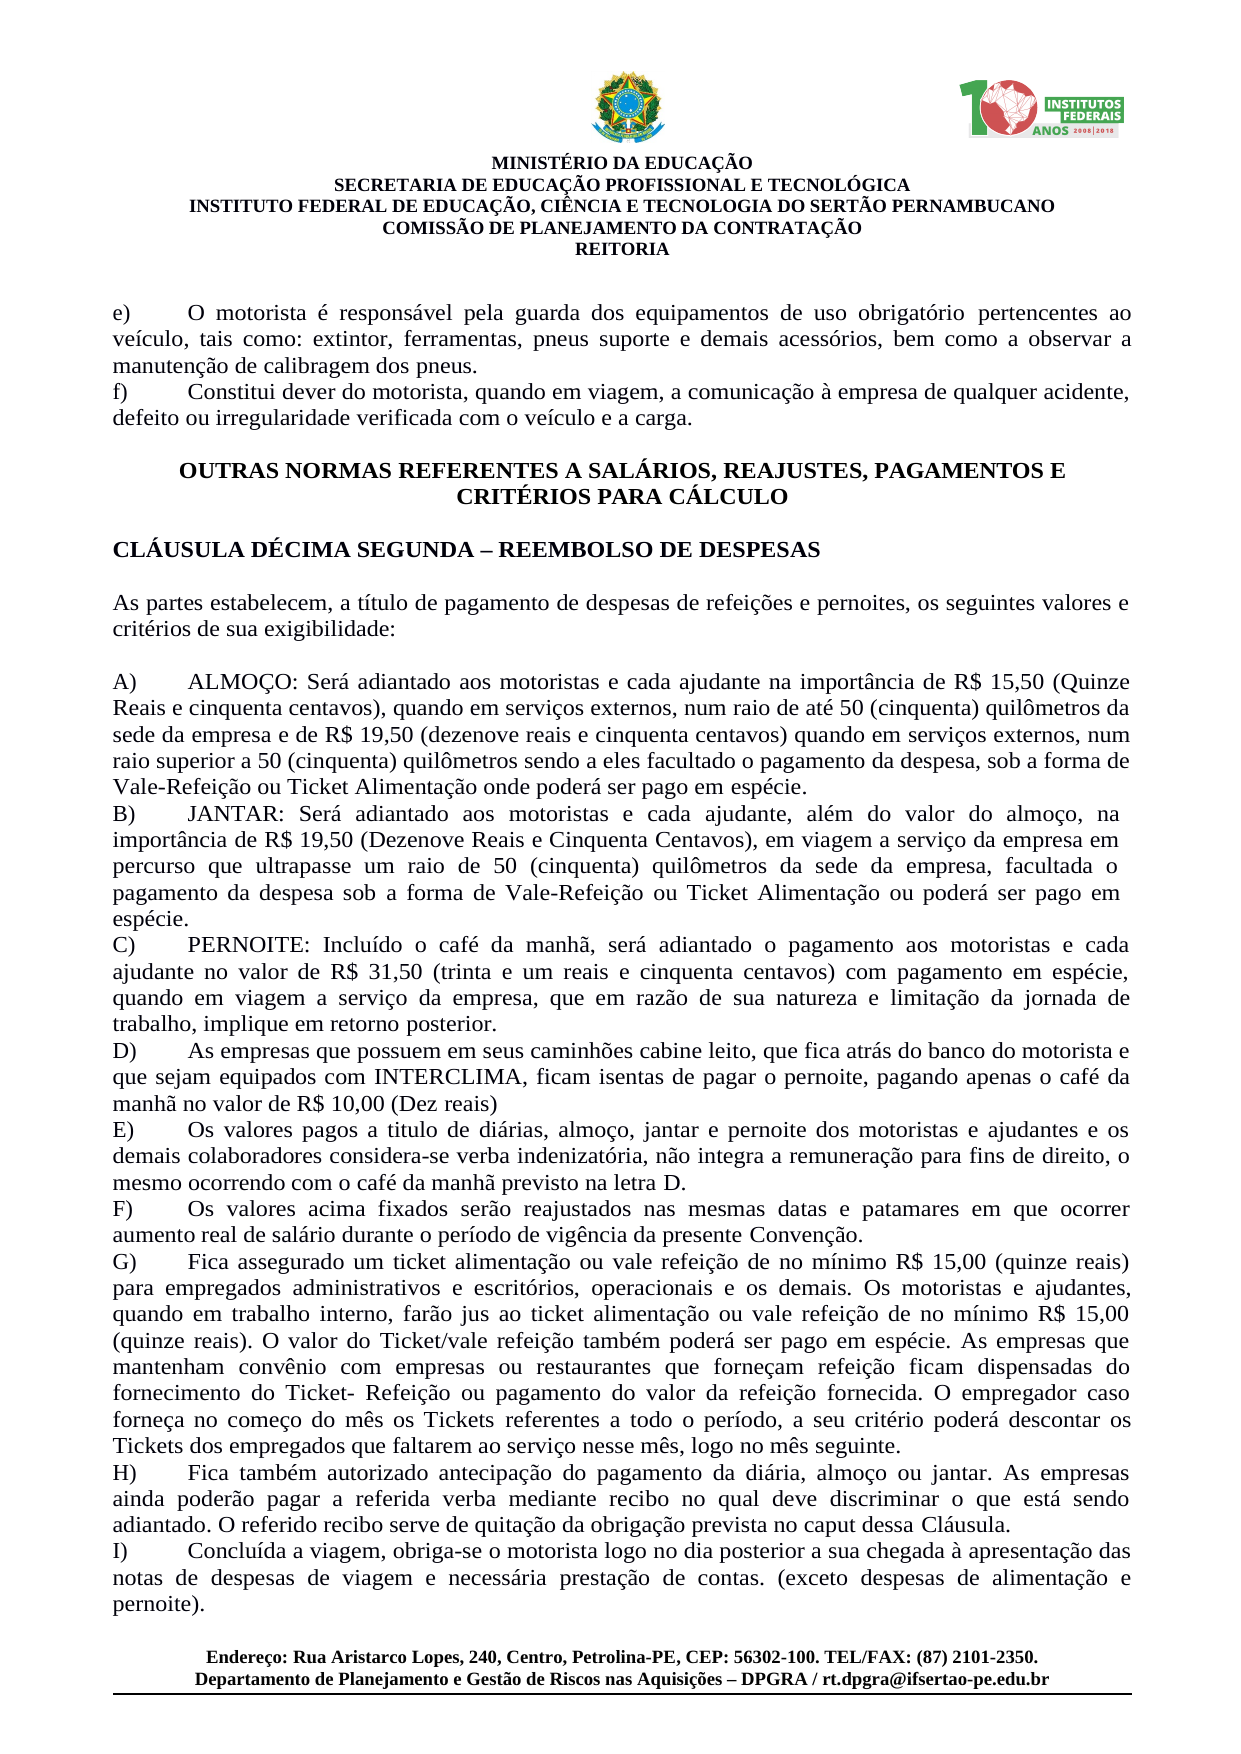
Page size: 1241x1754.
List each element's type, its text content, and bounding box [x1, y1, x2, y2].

list ALMOÇO: Será adiantado aos motoristas e cada ajudante na importância de R$ 15,50 (Quinze Reais e cinquenta centavos), quando em serviços externos, num raio de até 50 (cinquenta) quilômetros da sede da empresa e de R$ 19,50 (dezenove reais e cinquenta centavos) quando em serviços externos, num raio superior a 50 (cinquenta) quilômetros sendo a eles facultado o pagamento da despesa, sob a forma de Vale-Refeição ou Ticket Alimentação onde poderá ser pago em espécie. [112, 668, 1132, 800]
picture [590, 70, 665, 144]
text CLÁUSULA DÉCIMA SEGUNDA – REEMBOLSO DE DESPESAS [112, 536, 1132, 562]
list Constitui dever do motorista, quando em viagem, a comunicação à empresa de qualquer acidente, defeito ou irregularidade verificada com o veículo e a carga. [112, 378, 1132, 431]
list JANTAR: Será adiantado aos motoristas e cada ajudante, além do valor do almoço, na importância de R$ 19,50 (Dezenove Reais e Cinquenta Centavos), em viagem a serviço da empresa em percurso que ultrapasse um raio de 50 (cinquenta) quilômetros da sede da empresa, facultada o pagamento da despesa sob a forma de Vale-Refeição ou Ticket Alimentação ou poderá ser pago em espécie. [112, 800, 1120, 931]
list Os valores acima fixados serão reajustados nas mesmas datas e patamares em que ocorrer aumento real de salário durante o período de vigência da presente Convenção. [112, 1195, 1132, 1248]
list Os valores pagos a titulo de diárias, almoço, jantar e pernoite dos motoristas e ajudantes e os demais colaboradores considera-se verba indenizatória, não integra a remuneração para fins de direito, o mesmo ocorrendo com o café da manhã previsto na letra D. [112, 1116, 1132, 1195]
subtitle OUTRAS NORMAS REFERENTES A SALÁRIOS, REAJUSTES, PAGAMENTOS E CRITÉRIOS PARA CÁLCULO [112, 457, 1132, 510]
list PERNOITE: Incluído o café da manhã, será adiantado o pagamento aos motoristas e cada ajudante no valor de R$ 31,50 (trinta e um reais e cinquenta centavos) com pagamento em espécie, quando em viagem a serviço da empresa, que em razão de sua natureza e limitação da jornada de trabalho, implique em retorno posterior. [112, 931, 1132, 1037]
text As partes estabelecem, a título de pagamento de despesas de refeições e pernoites, os seguintes valores e critérios de sua exigibilidade: [112, 589, 1132, 642]
list Fica também autorizado antecipação do pagamento da diária, almoço ou jantar. As empresas ainda poderão pagar a referida verba mediante recibo no qual deve discriminar o que está sendo adiantado. O referido recibo serve de quitação da obrigação prevista no caput dessa Cláusula. [112, 1458, 1132, 1538]
list O motorista é responsável pela guarda dos equipamentos de uso obrigatório pertencentes ao veículo, tais como: extintor, ferramentas, pneus suporte e demais acessórios, bem como a observar a manutenção de calibragem dos pneus. [112, 299, 1132, 378]
list As empresas que possuem em seus caminhões cabine leito, que fica atrás do banco do motorista e que sejam equipados com INTERCLIMA, ficam isentas de pagar o pernoite, pagando apenas o café da manhã no valor de R$ 10,00 (Dez reais) [112, 1037, 1132, 1116]
picture [959, 80, 1124, 138]
list Concluída a viagem, obriga-se o motorista logo no dia posterior a sua chegada à apresentação das notas de despesas de viagem e necessária prestação de contas. (exceto despesas de alimentação e pernoite). [112, 1538, 1132, 1617]
list Fica assegurado um ticket alimentação ou vale refeição de no mínimo R$ 15,00 (quinze reais) para empregados administrativos e escritórios, operacionais e os demais. Os motoristas e ajudantes, quando em trabalho interno, farão jus ao ticket alimentação ou vale refeição de no mínimo R$ 15,00 (quinze reais). O valor do Ticket/vale refeição também poderá ser pago em espécie. As empresas que mantenham convênio com empresas ou restaurantes que forneçam refeição ficam dispensadas do fornecimento do Ticket- Refeição ou pagamento do valor da refeição fornecida. O empregador caso forneça no começo do mês os Tickets referentes a todo o período, a seu critério poderá descontar os Tickets dos empregados que faltarem ao serviço nesse mês, logo no mês seguinte. [112, 1248, 1132, 1458]
